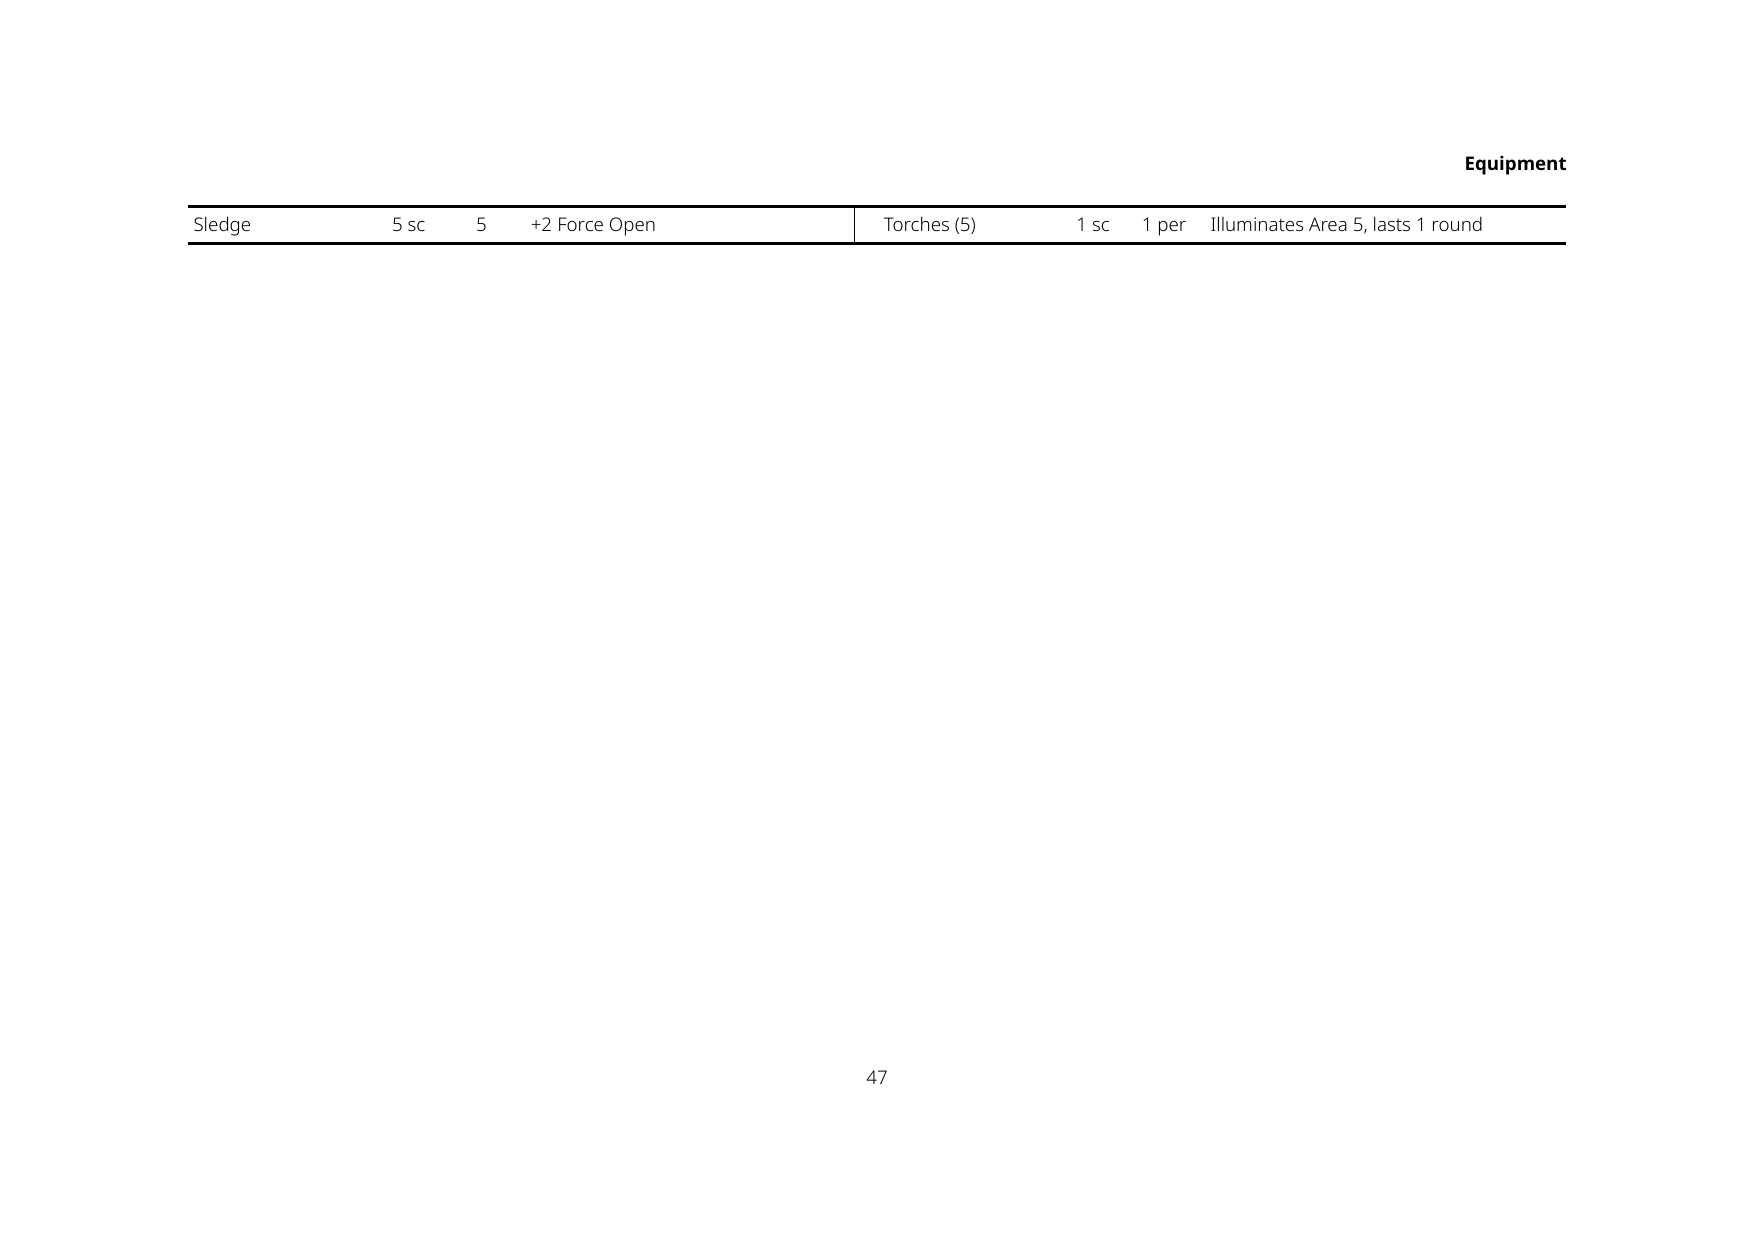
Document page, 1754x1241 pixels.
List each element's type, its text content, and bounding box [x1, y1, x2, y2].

table_cell 1 sc [1063, 208, 1123, 242]
table_cell 1 per [1123, 208, 1204, 242]
table_cell Torches (5) [878, 208, 1062, 242]
table_cell [855, 208, 878, 242]
table_cell 5 [438, 208, 525, 242]
table_cell +2 Force Open [525, 208, 854, 242]
table_cell Sledge [188, 208, 379, 242]
table_cell 5 sc [380, 208, 437, 242]
table_cell Illuminates Area 5, lasts 1 round [1205, 208, 1566, 242]
